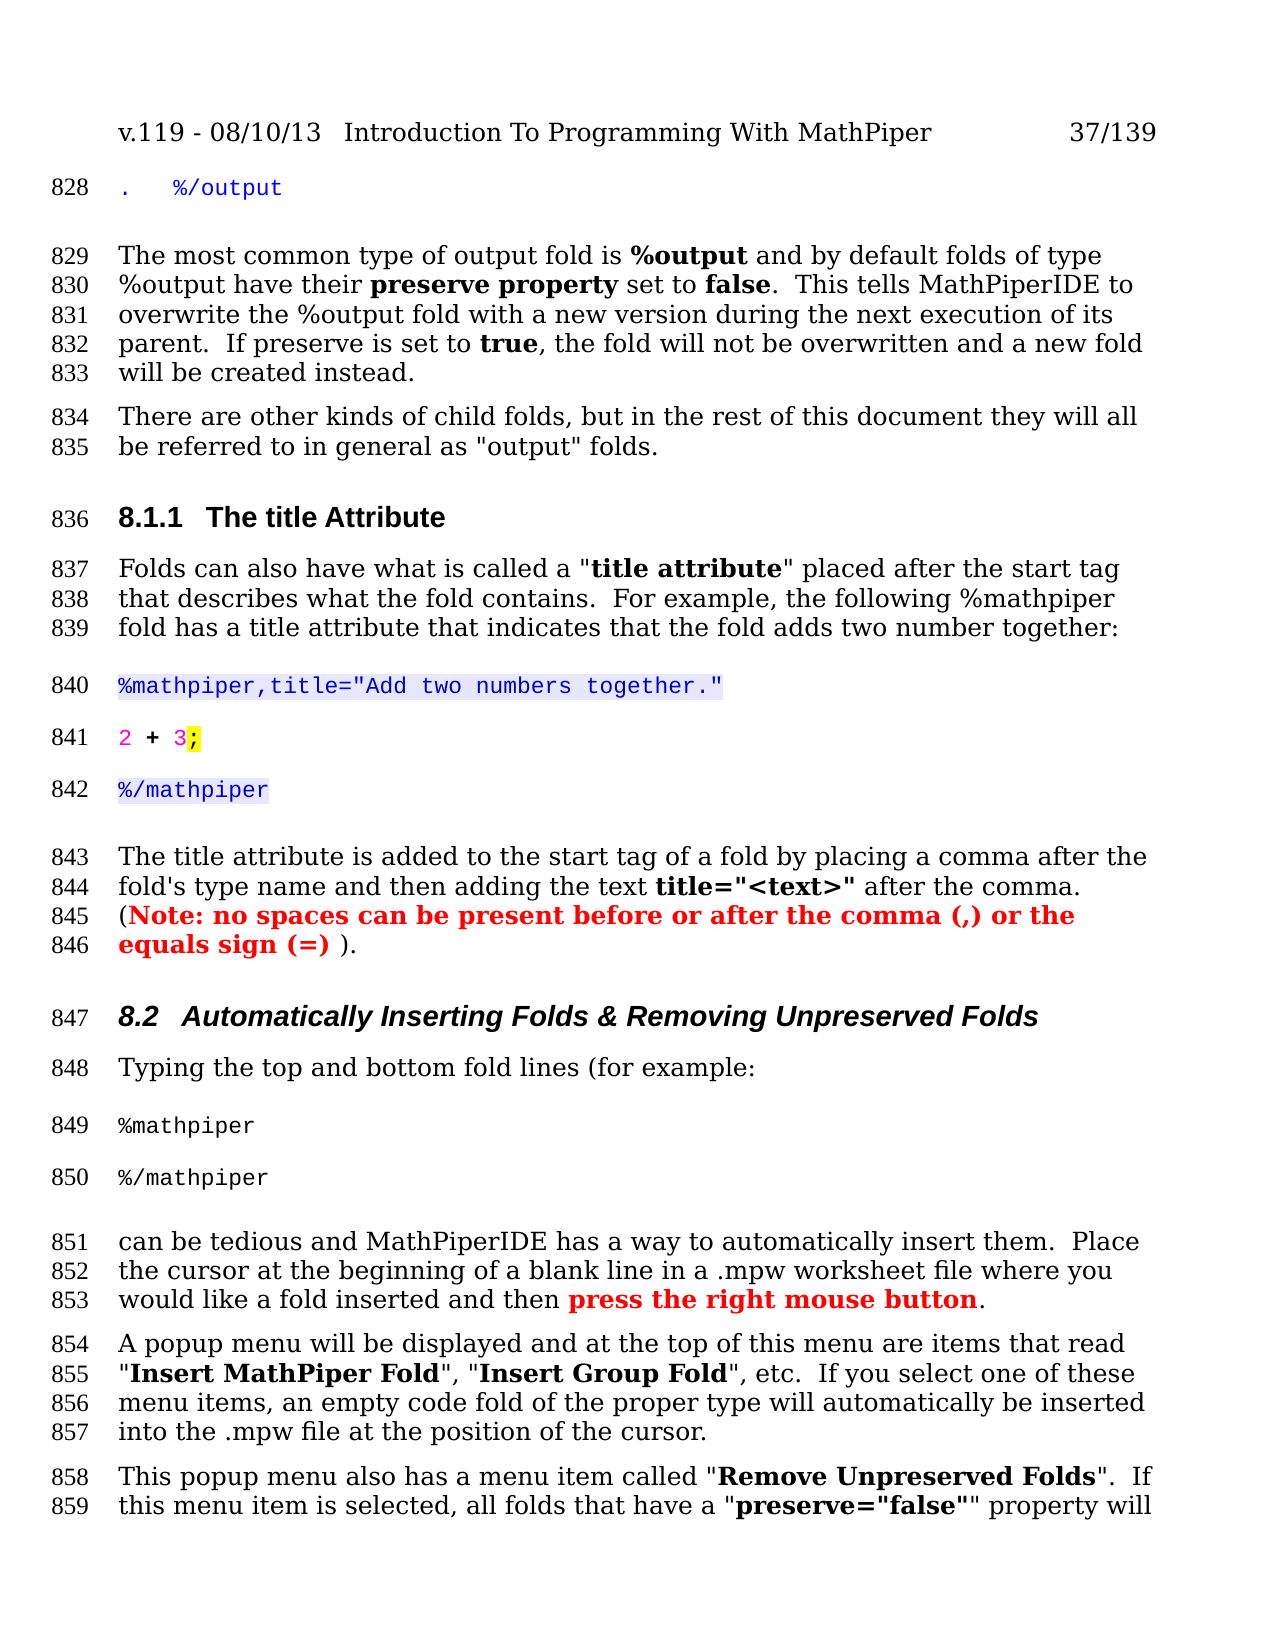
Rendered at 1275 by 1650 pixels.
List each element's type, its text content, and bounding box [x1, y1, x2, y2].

text %mathpiper,title="Add two numbers together." [118, 674, 1157, 700]
text . %/output [118, 177, 1157, 203]
text There are other kinds of child folds, but in the rest of this document they will all be referred to in general as "output" folds. [118, 403, 1157, 461]
text The most common type of output fold is %output and by default folds of type %output have their preserve property set to false. This tells MathPiperIDE to overwrite the %output fold with a new version during the next execution of its parent. If preserve is set to true, the fold will not be overwritten and a new fold will be created instead. [118, 241, 1157, 388]
text 2 + 3; [118, 726, 1157, 752]
subtitle The title Attribute [118, 500, 1157, 533]
text %/mathpiper [118, 1166, 1157, 1192]
text %/mathpiper [118, 778, 1157, 804]
text Folds can also have what is called a "title attribute" placed after the start tag that describes what the fold contains. For example, the following %mathpiper fold has a title attribute that indicates that the fold adds two number together: [118, 554, 1157, 642]
text This popup menu also has a menu item called "Remove Unpreserved Folds". If this menu item is selected, all folds that have a "preserve="false"" property will [118, 1462, 1157, 1520]
text can be tedious and MathPiperIDE has a way to automatically insert them. Place the cursor at the beginning of a blank line in a .mpw worksheet file where you would like a fold inserted and then press the right mouse button. [118, 1227, 1157, 1315]
text Typing the top and bottom fold lines (for example: [118, 1053, 1157, 1082]
subtitle Automatically Inserting Folds & Removing Unpreserved Folds [118, 999, 1157, 1032]
text %mathpiper [118, 1114, 1157, 1140]
text The title attribute is added to the start tag of a fold by placing a comma after the fold's type name and then adding the text title="<text>" after the comma. (Note: no spaces can be present before or after the comma (,) or the equals sign (=) ). [118, 842, 1157, 959]
text A popup menu will be displayed and at the top of this menu are items that read "Insert MathPiper Fold", "Insert Group Fold", etc. If you select one of these menu items, an empty code fold of the proper type will automatically be inserted into the .mpw file at the position of the cursor. [118, 1330, 1157, 1447]
